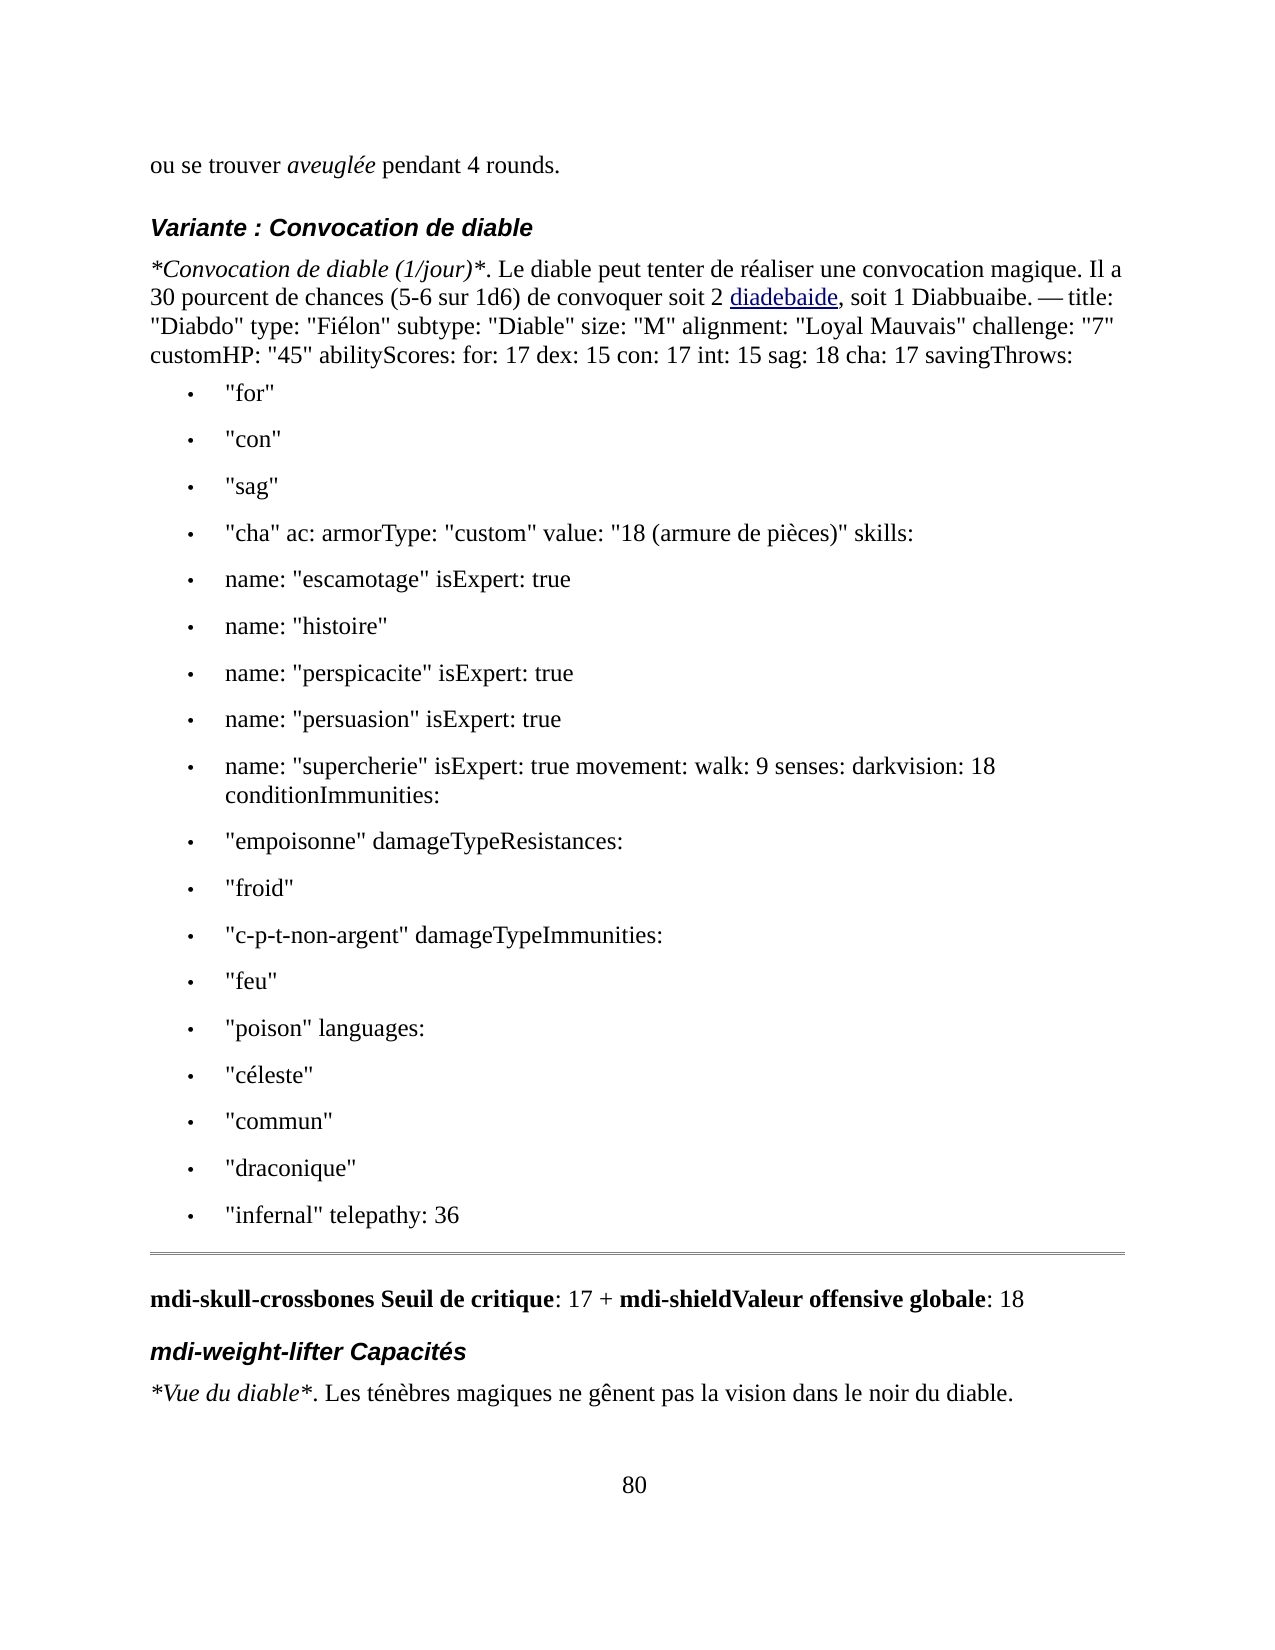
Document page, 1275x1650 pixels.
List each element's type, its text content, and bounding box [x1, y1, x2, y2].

list name: "histoire" [187, 611, 1125, 640]
subtitle Variante : Convocation de diable [150, 213, 1125, 241]
list "commun" [187, 1106, 1125, 1135]
text mdi-skull-crossbones Seuil de critique: 17 + mdi-shieldValeur offensive globale: 18 [150, 1284, 1125, 1312]
list "empoisonne" damageTypeResistances: [187, 826, 1125, 855]
list "céleste" [187, 1060, 1125, 1088]
text *Convocation de diable (1/jour)*. Le diable peut tenter de réaliser une convocation magique. Il a 30 pourcent de chances (5-6 sur 1d6) de convoquer soit 2 diadebaide, soit 1 Diabbuaibe. — title: "Diabdo" type: "Fiélon" subtype: "Diable" size: "M" alignment: "Loyal Mauvais" challenge: "7" customHP: "45" abilityScores: for: 17 dex: 15 con: 17 int: 15 sag: 18 cha: 17 savingThrows: [150, 254, 1125, 369]
list name: "supercherie" isExpert: true movement: walk: 9 senses: darkvision: 18 conditionImmunities: [187, 751, 1125, 808]
list "feu" [187, 966, 1125, 995]
list "draconique" [187, 1153, 1125, 1182]
list "froid" [187, 873, 1125, 902]
list "infernal" telepathy: 36 [187, 1200, 1125, 1228]
list "poison" languages: [187, 1013, 1125, 1042]
list "con" [187, 424, 1125, 453]
list "for" [187, 378, 1125, 406]
subtitle mdi-weight-lifter Capacités [150, 1337, 1125, 1366]
text *Vue du diable*. Les ténèbres magiques ne gênent pas la vision dans le noir du diable. [150, 1378, 1125, 1407]
list "sag" [187, 471, 1125, 500]
text ou se trouver aveuglée pendant 4 rounds. [150, 150, 1125, 179]
list "c-p-t-non-argent" damageTypeImmunities: [187, 920, 1125, 948]
list name: "escamotage" isExpert: true [187, 564, 1125, 593]
list name: "persuasion" isExpert: true [187, 704, 1125, 733]
list "cha" ac: armorType: "custom" value: "18 (armure de pièces)" skills: [187, 518, 1125, 546]
list name: "perspicacite" isExpert: true [187, 658, 1125, 686]
